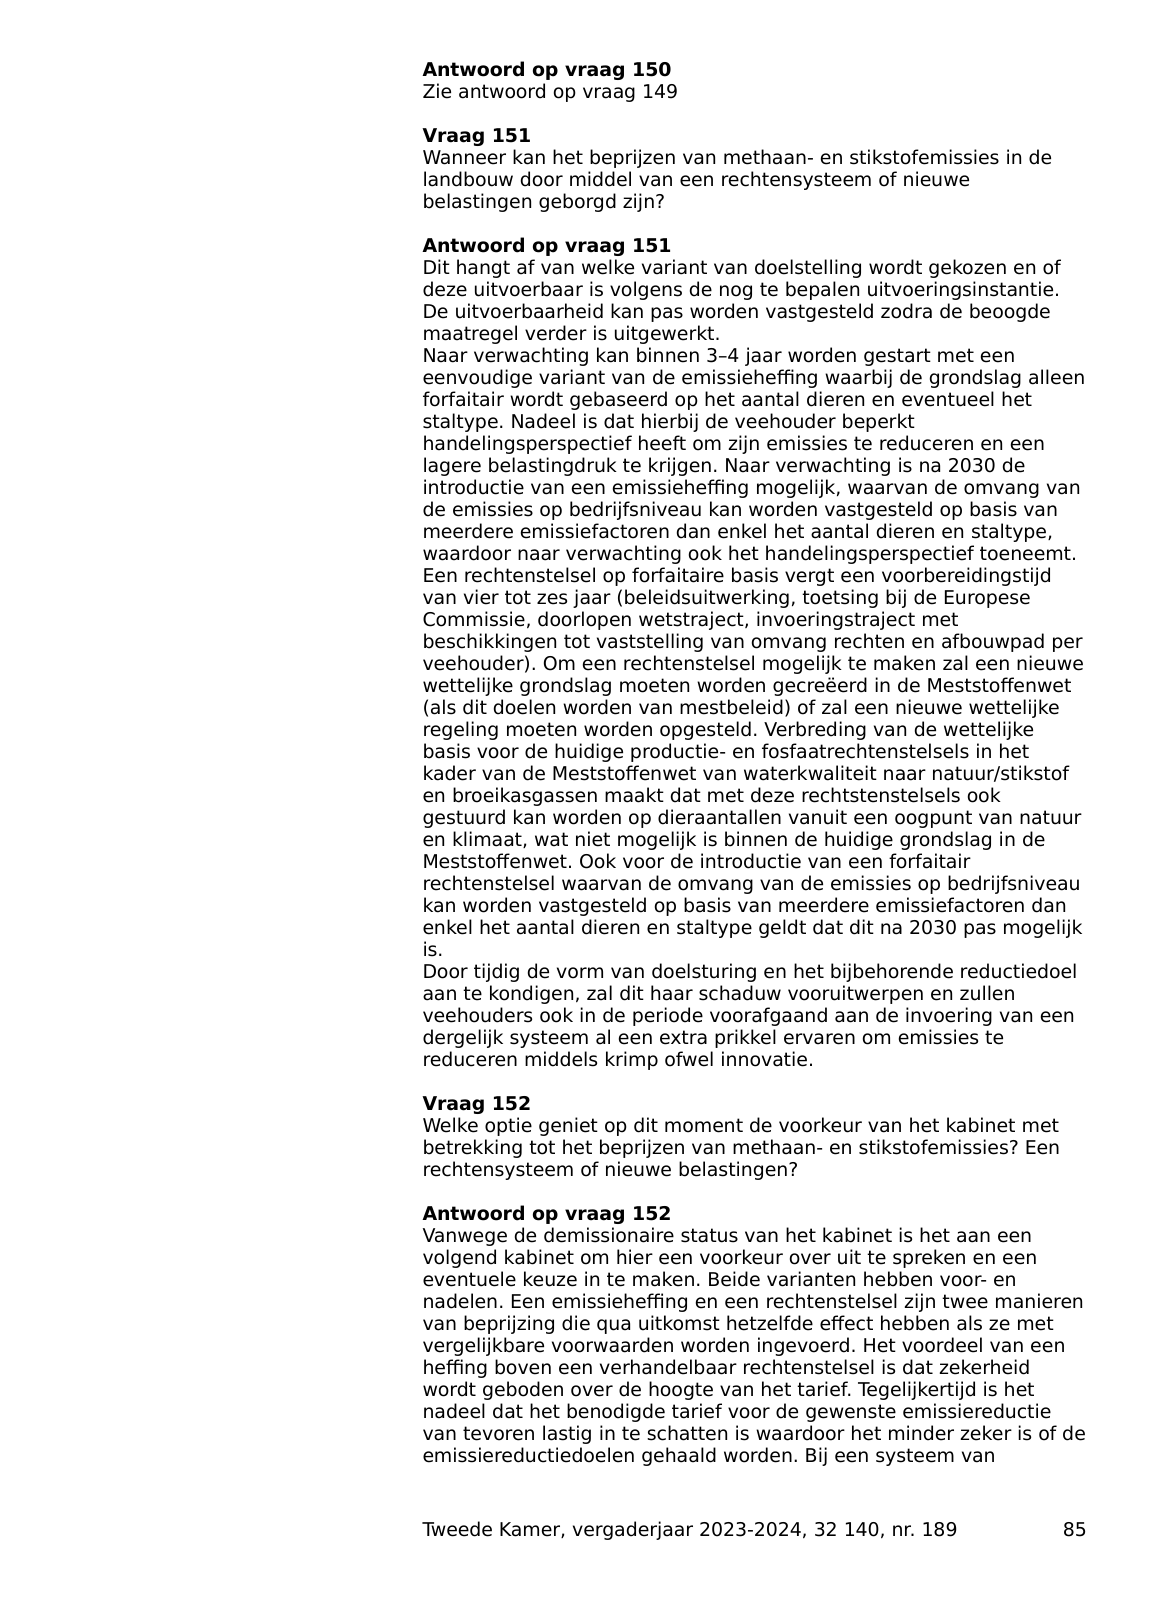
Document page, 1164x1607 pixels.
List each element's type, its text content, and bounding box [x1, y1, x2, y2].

text Dit hangt af van welke variant van doelstelling wordt gekozen en of deze uitvoerbaar is volgens de nog te bepalen uitvoeringsinstantie. De uitvoerbaarheid kan pas worden vastgesteld zodra de beoogde maatregel verder is uitgewerkt. [422, 257, 1087, 345]
text Antwoord op vraag 152 [422, 1203, 1087, 1225]
text Door tijdig de vorm van doelsturing en het bijbehorende reductiedoel aan te kondigen, zal dit haar schaduw vooruitwerpen en zullen veehouders ook in de periode voorafgaand aan de invoering van een dergelijk systeem al een extra prikkel ervaren om emissies te reduceren middels krimp ofwel innovatie. [422, 961, 1087, 1071]
text Wanneer kan het beprijzen van methaan- en stikstofemissies in de landbouw door middel van een rechtensysteem of nieuwe belastingen geborgd zijn? [422, 147, 1087, 213]
text Vanwege de demissionaire status van het kabinet is het aan een volgend kabinet om hier een voorkeur over uit te spreken en een eventuele keuze in te maken. Beide varianten hebben voor- en nadelen. Een emissieheffing en een rechtenstelsel zijn twee manieren van beprijzing die qua uitkomst hetzelfde effect hebben als ze met vergelijkbare voorwaarden worden ingevoerd. Het voordeel van een heffing boven een verhandelbaar rechtenstelsel is dat zekerheid wordt geboden over de hoogte van het tarief. Tegelijkertijd is het nadeel dat het benodigde tarief voor de gewenste emissiereductie van tevoren lastig in te schatten is waardoor het minder zeker is of de emissiereductiedoelen gehaald worden. Bij een systeem van [422, 1225, 1087, 1467]
text Antwoord op vraag 150 [422, 59, 1087, 81]
text Antwoord op vraag 151 [422, 235, 1087, 257]
text Vraag 152 [422, 1093, 1087, 1115]
text Zie antwoord op vraag 149 [422, 81, 1087, 103]
text Naar verwachting kan binnen 3–4 jaar worden gestart met een eenvoudige variant van de emissieheffing waarbij de grondslag alleen forfaitair wordt gebaseerd op het aantal dieren en eventueel het staltype. Nadeel is dat hierbij de veehouder beperkt handelingsperspectief heeft om zijn emissies te reduceren en een lagere belastingdruk te krijgen. Naar verwachting is na 2030 de introductie van een emissieheffing mogelijk, waarvan de omvang van de emissies op bedrijfsniveau kan worden vastgesteld op basis van meerdere emissiefactoren dan enkel het aantal dieren en staltype, waardoor naar verwachting ook het handelingsperspectief toeneemt. [422, 345, 1087, 565]
text Welke optie geniet op dit moment de voorkeur van het kabinet met betrekking tot het beprijzen van methaan- en stikstofemissies? Een rechtensysteem of nieuwe belastingen? [422, 1115, 1087, 1181]
text Vraag 151 [422, 125, 1087, 147]
text Een rechtenstelsel op forfaitaire basis vergt een voorbereidingstijd van vier tot zes jaar (beleidsuitwerking, toetsing bij de Europese Commissie, doorlopen wetstraject, invoeringstraject met beschikkingen tot vaststelling van omvang rechten en afbouwpad per veehouder). Om een rechtenstelsel mogelijk te maken zal een nieuwe wettelijke grondslag moeten worden gecreëerd in de Meststoffenwet (als dit doelen worden van mestbeleid) of zal een nieuwe wettelijke regeling moeten worden opgesteld. Verbreding van de wettelijke basis voor de huidige productie- en fosfaatrechtenstelsels in het kader van de Meststoffenwet van waterkwaliteit naar natuur/stikstof en broeikasgassen maakt dat met deze rechtstenstelsels ook gestuurd kan worden op dieraantallen vanuit een oogpunt van natuur en klimaat, wat niet mogelijk is binnen de huidige grondslag in de Meststoffenwet. Ook voor de introductie van een forfaitair rechtenstelsel waarvan de omvang van de emissies op bedrijfsniveau kan worden vastgesteld op basis van meerdere emissiefactoren dan enkel het aantal dieren en staltype geldt dat dit na 2030 pas mogelijk is. [422, 565, 1087, 961]
